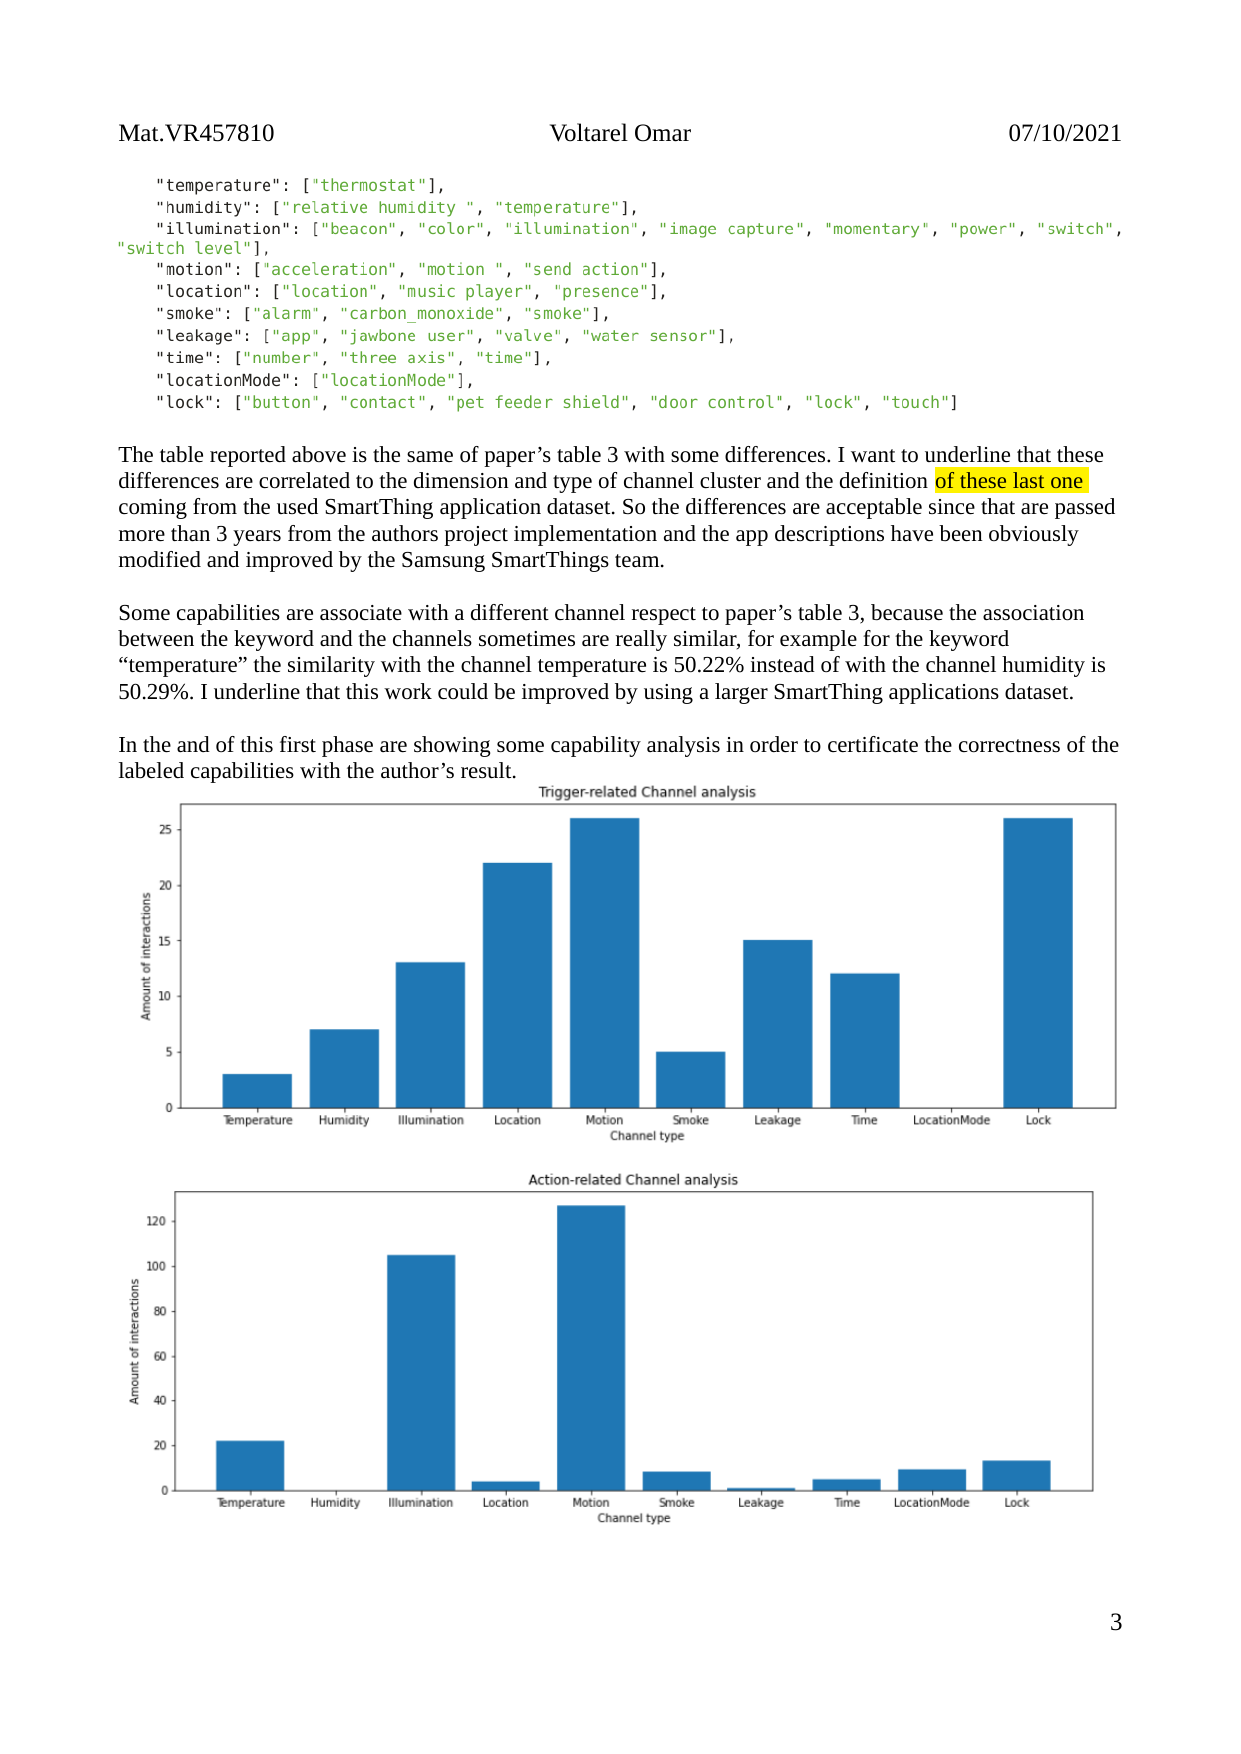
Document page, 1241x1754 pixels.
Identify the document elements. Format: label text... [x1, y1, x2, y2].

picture [118, 783, 1123, 1148]
text Some capabilities are associate with a different channel respect to paper’s table 3, because the association between the keyword and the channels sometimes are really similar, for example for the keyword “temperature” the similarity with the channel temperature is 50.22% instead of with the channel humidity is 50.29%. I underline that this work could be improved by using a larger SmartThing applications dataset. [118, 599, 1122, 704]
text In the and of this first phase are showing some capability analysis in order to certificate the correctness of the labeled capabilities with the author’s result. [118, 731, 1122, 783]
picture [118, 1173, 1123, 1527]
text The table reported above is the same of paper’s table 3 with some differences. I want to underline that these differences are correlated to the dimension and type of channel cluster and the definition of these last one coming from the used SmartThing application dataset. So the differences are acceptable since that are passed more than 3 years from the authors project implementation and the app descriptions have been obviously modified and improved by the Samsung SmartThings team. [118, 441, 1122, 572]
picture [118, 176, 1123, 415]
